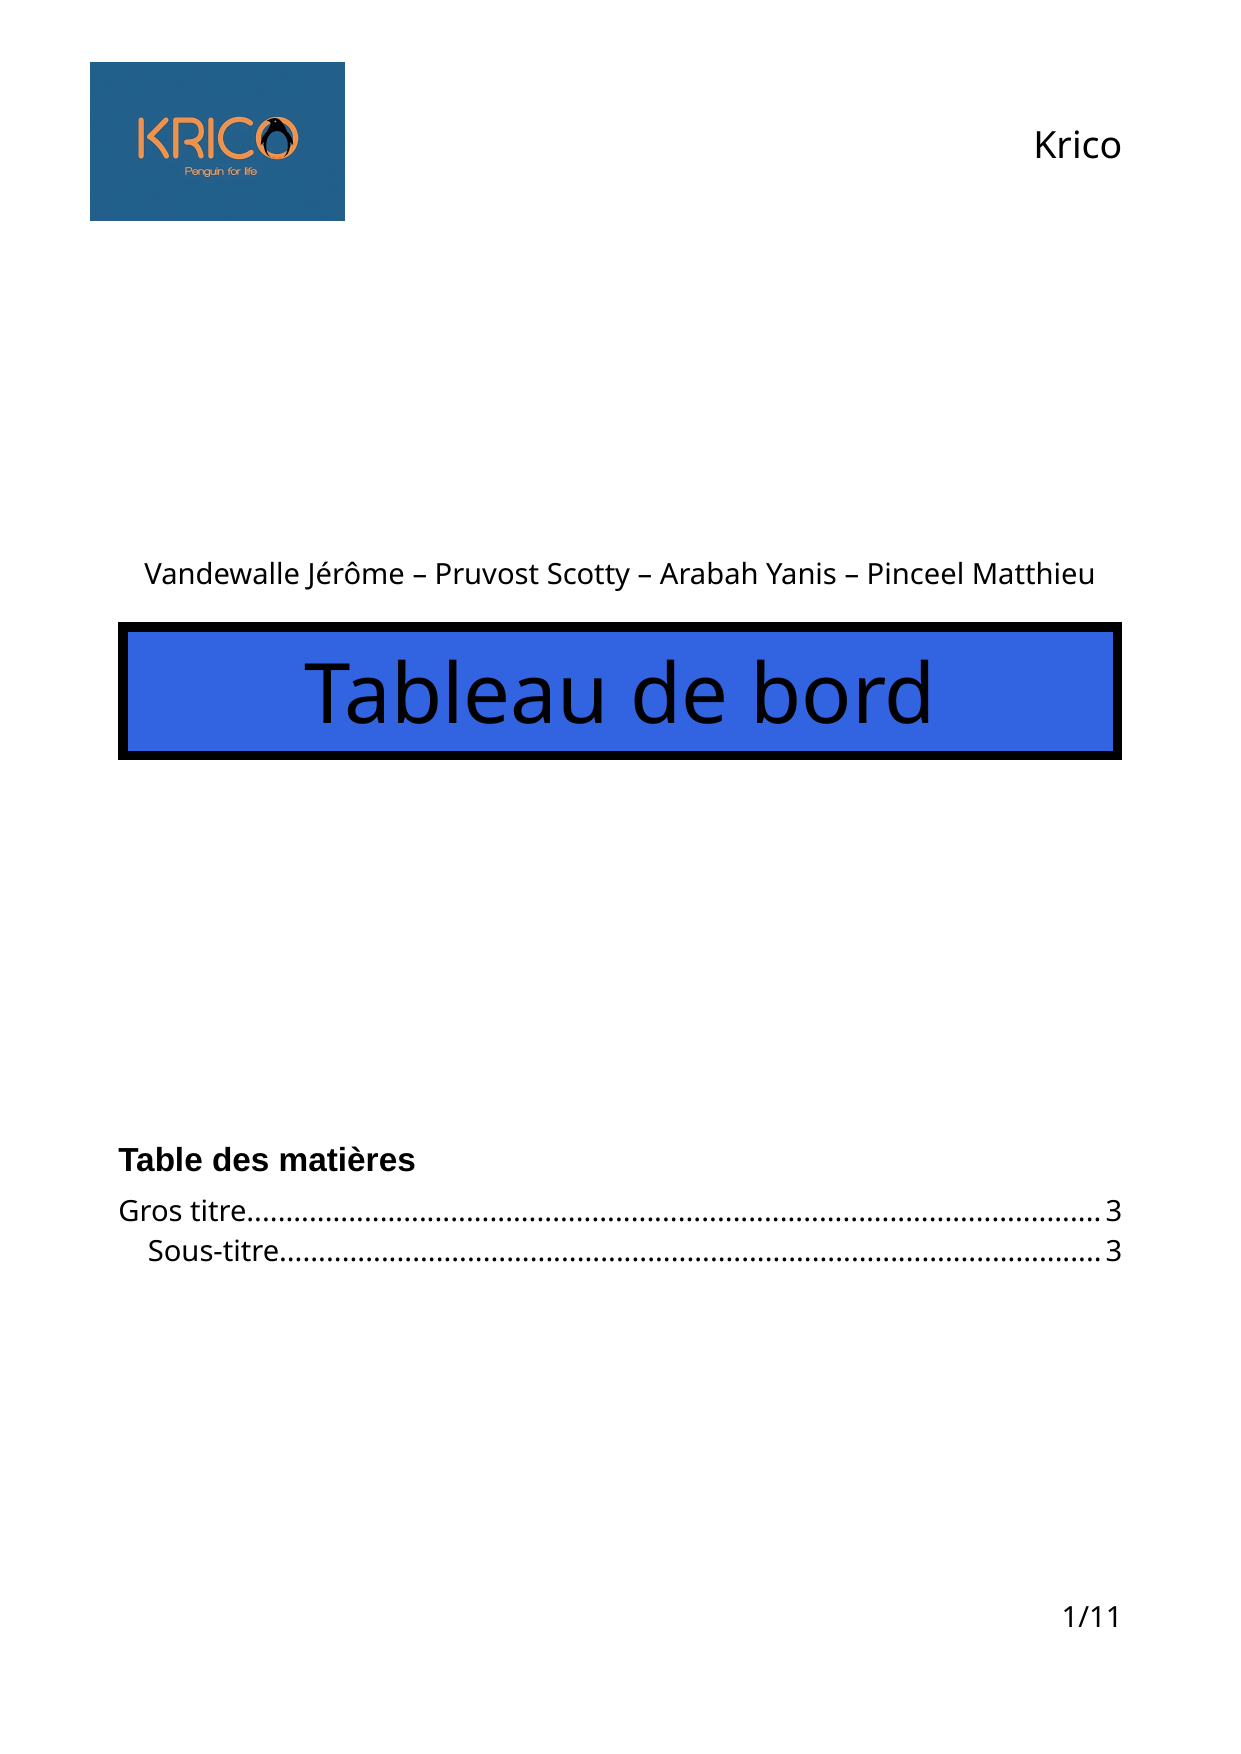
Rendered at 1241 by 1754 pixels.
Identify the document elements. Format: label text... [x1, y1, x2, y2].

picture [90, 62, 345, 221]
title Tableau de bord [128, 632, 1113, 751]
text Sous-titre 3 [148, 1230, 1122, 1270]
text Gros titre 3 [118, 1191, 1122, 1230]
text Vandewalle Jérôme – Pruvost Scotty – Arabah Yanis – Pinceel Matthieu [118, 553, 1122, 593]
subtitle Table des matières [118, 1140, 1122, 1178]
